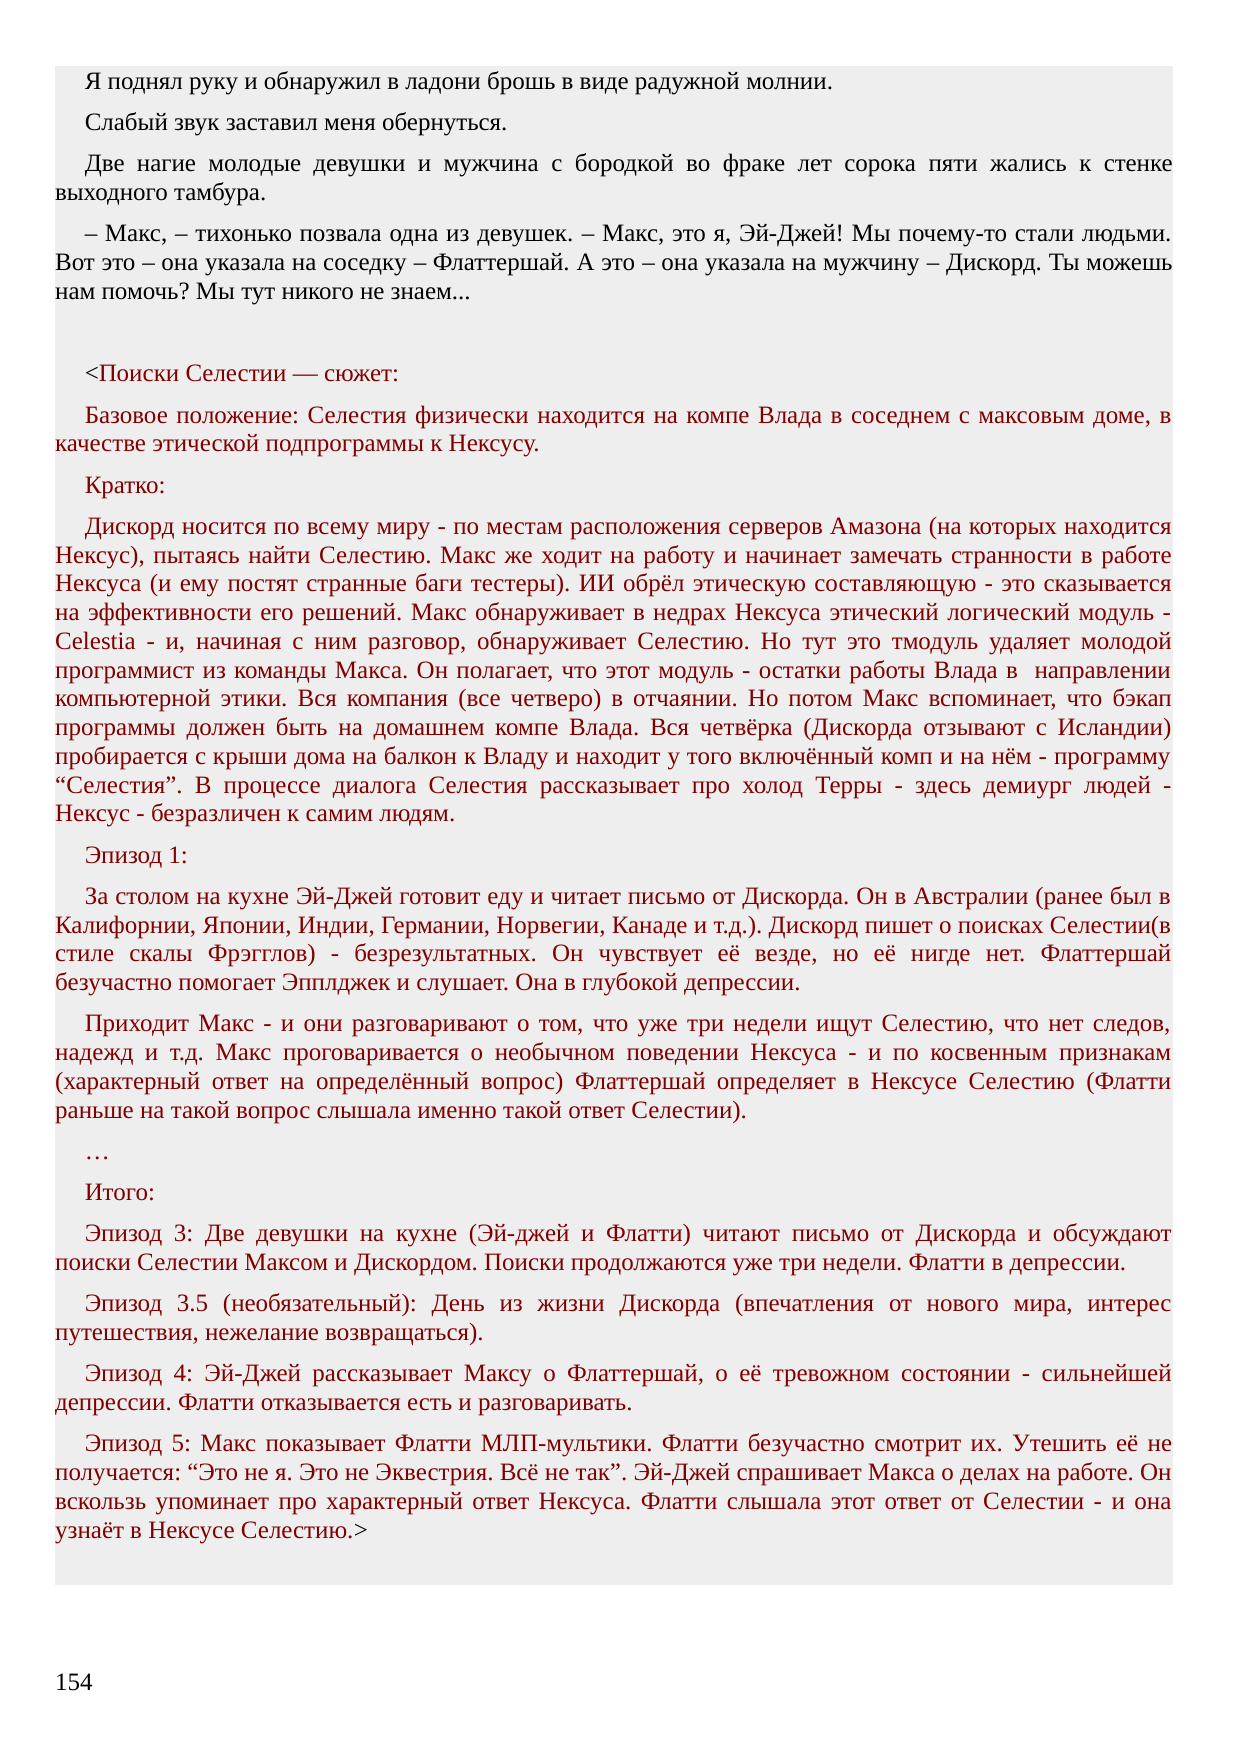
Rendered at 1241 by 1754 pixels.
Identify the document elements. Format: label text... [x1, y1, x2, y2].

text Эпизод 4: Эй-Джей рассказывает Максу о Флаттершай, о её тревожном состоянии - сильнейшей депрессии. Флатти отказывается есть и разговаривать. [55, 1358, 1173, 1416]
text Базовое положение: Селестия физически находится на компе Влада в соседнем с максовым доме, в качестве этической подпрограммы к Нексусу. [55, 400, 1173, 457]
text Итого: [55, 1177, 1173, 1206]
text Я поднял руку и обнаружил в ладони брошь в виде радужной молнии. [55, 66, 1173, 95]
text Эпизод 1: [55, 840, 1173, 868]
text Приходит Макс - и они разговаривают о том, что уже три недели ищут Селестию, что нет следов, надежд и т.д. Макс проговаривается о необычном поведении Нексуса - и по косвенным признакам (характерный ответ на определённый вопрос) Флаттершай определяет в Нексусе Селестию (Флатти раньше на такой вопрос слышала именно такой ответ Селестии). [55, 1008, 1173, 1123]
text Кратко: [55, 470, 1173, 498]
text Эпизод 3.5 (необязательный): День из жизни Дискорда (впечатления от нового мира, интерес путешествия, нежелание возвращаться). [55, 1288, 1173, 1346]
text Эпизод 3: Две девушки на кухне (Эй-джей и Флатти) читают письмо от Дискорда и обсуждают поиски Селестии Максом и Дискордом. Поиски продолжаются уже три недели. Флатти в депрессии. [55, 1218, 1173, 1276]
text – Макс, – тихонько позвала одна из девушек. – Макс, это я, Эй-Джей! Мы почему-то стали людьми. Вот это – она указала на соседку – Флаттершай. А это – она указала на мужчину – Дискорд. Ты можешь нам помочь? Мы тут никого не знаем... [55, 218, 1173, 305]
text За столом на кухне Эй-Джей готовит еду и читает письмо от Дискорда. Он в Австралии (ранее был в Калифорнии, Японии, Индии, Германии, Норвегии, Канаде и т.д.). Дискорд пишет о поисках Селестии(в стиле скалы Фрэгглов) - безрезультатных. Он чувствует её везде, но её нигде нет. Флаттершай безучастно помогает Эпплджек и слушает. Она в глубокой депрессии. [55, 881, 1173, 996]
text Две нагие молодые девушки и мужчина с бородкой во фраке лет сорока пяти жались к стенке выходного тамбура. [55, 148, 1173, 206]
text <Поиски Селестии — сюжет: [55, 358, 1173, 387]
text Эпизод 5: Макс показывает Флатти МЛП-мультики. Флатти безучастно смотрит их. Утешить её не получается: “Это не я. Это не Эквестрия. Всё не так”. Эй-Джей спрашивает Макса о делах на работе. Он вскользь упоминает про характерный ответ Нексуса. Флатти слышала этот ответ от Селестии - и она узнаёт в Нексусе Селестию.> [55, 1428, 1173, 1543]
text … [55, 1136, 1173, 1165]
text Слабый звук заставил меня обернуться. [55, 107, 1173, 136]
text Дискорд носится по всему миру - по местам расположения серверов Амазона (на которых находится Нексус), пытаясь найти Селестию. Макс же ходит на работу и начинает замечать странности в работе Нексуса (и ему постят странные баги тестеры). ИИ обрёл этическую составляющую - это сказывается на эффективности его решений. Макс обнаруживает в недрах Нексуса этический логический модуль - Celestia - и, начиная с ним разговор, обнаруживает Селестию. Но тут это тмодуль удаляет молодой программист из команды Макса. Он полагает, что этот модуль - остатки работы Влада в направлении компьютерной этики. Вся компания (все четверо) в отчаянии. Но потом Макс вспоминает, что бэкап программы должен быть на домашнем компе Влада. Вся четвёрка (Дискорда отзывают с Исландии) пробирается с крыши дома на балкон к Владу и находит у того включённый комп и на нём - программу “Селестия”. В процессе диалога Селестия рассказывает про холод Терры - здесь демиург людей - Нексус - безразличен к самим людям. [55, 511, 1173, 827]
